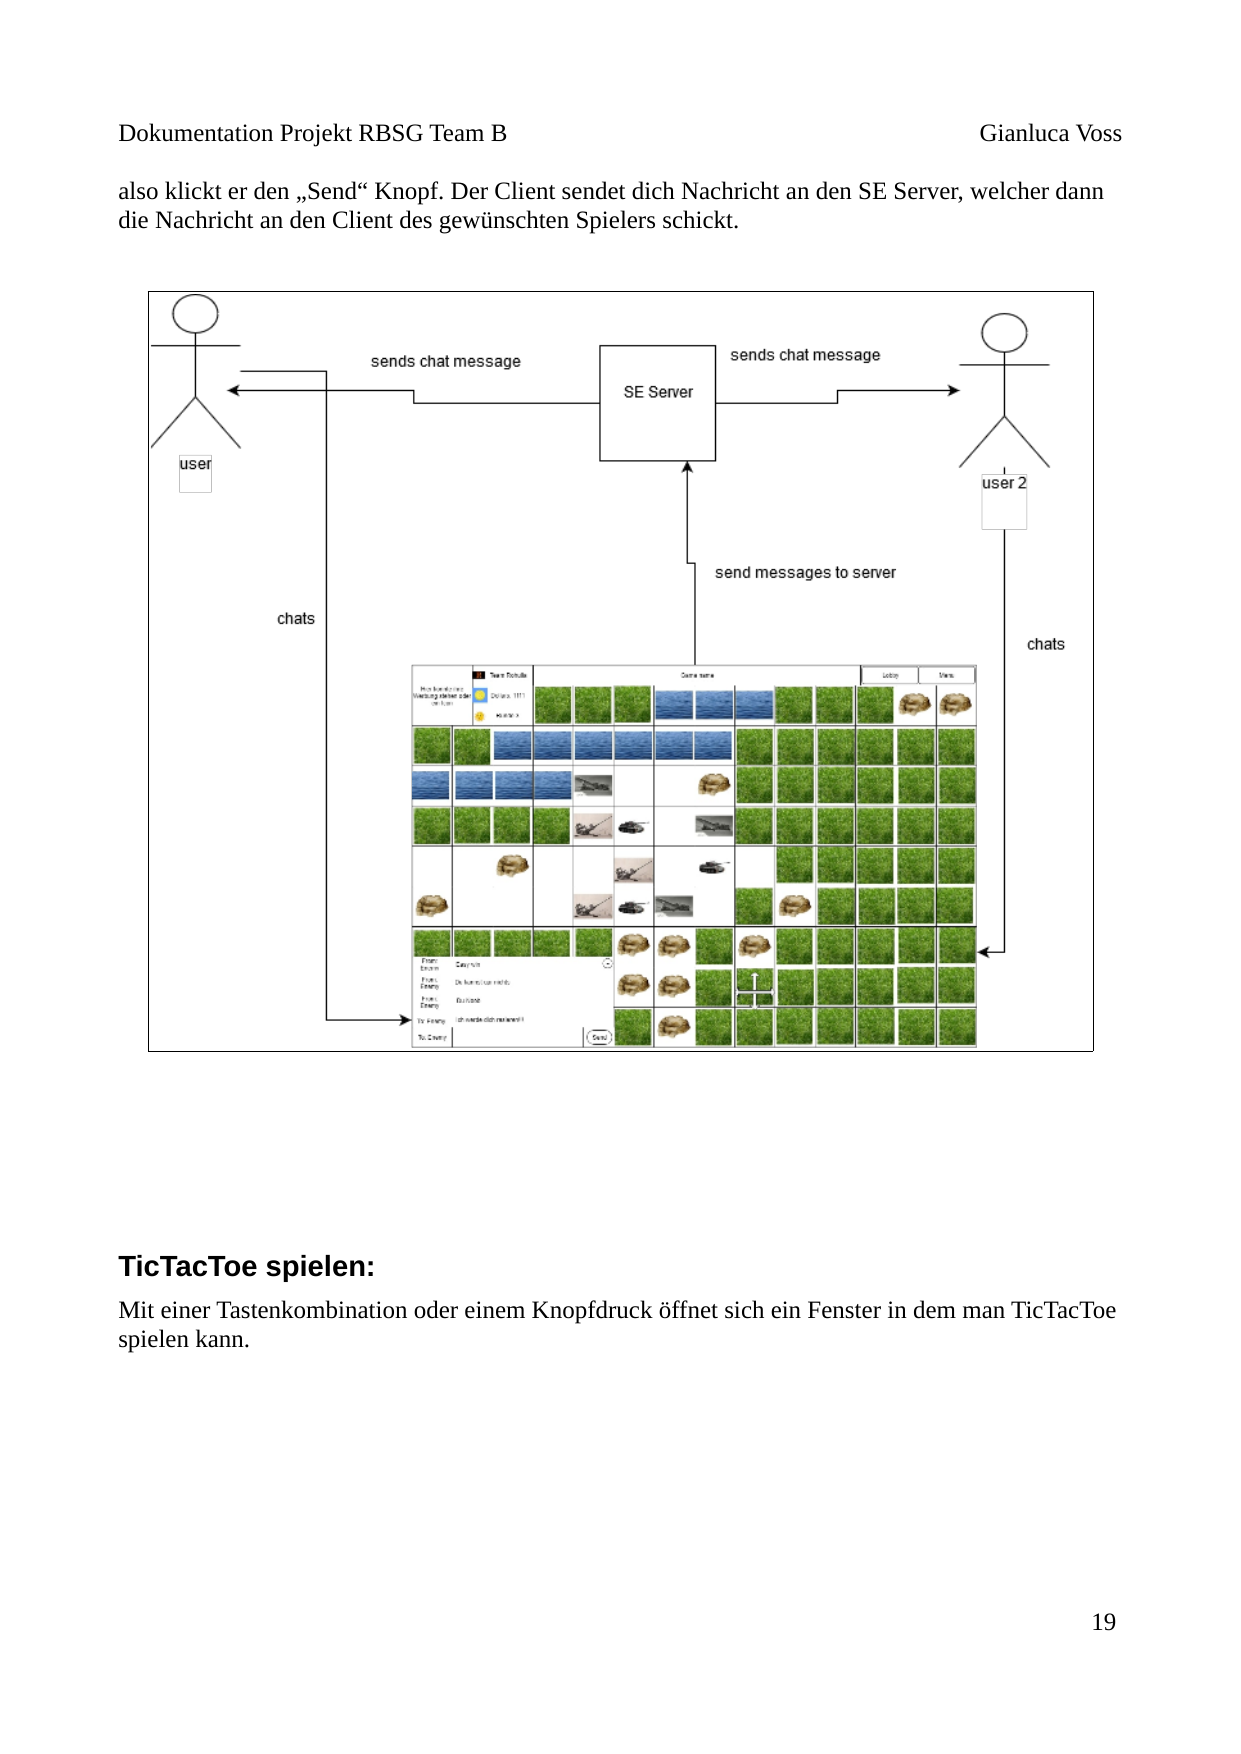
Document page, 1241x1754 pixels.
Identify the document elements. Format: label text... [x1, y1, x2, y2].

text Mit einer Tastenkombination oder einem Knopfdruck öffnet sich ein Fenster in dem man TicTacToe spielen kann. [118, 1295, 1122, 1352]
text also klickt er den „Send“ Knopf. Der Client sendet dich Nachricht an den SE Server, welcher dann die Nachricht an den Client des gewünschten Spielers schickt. [118, 176, 1122, 234]
subtitle TicTacToe spielen: [118, 1249, 1122, 1282]
picture [150, 294, 1090, 1049]
